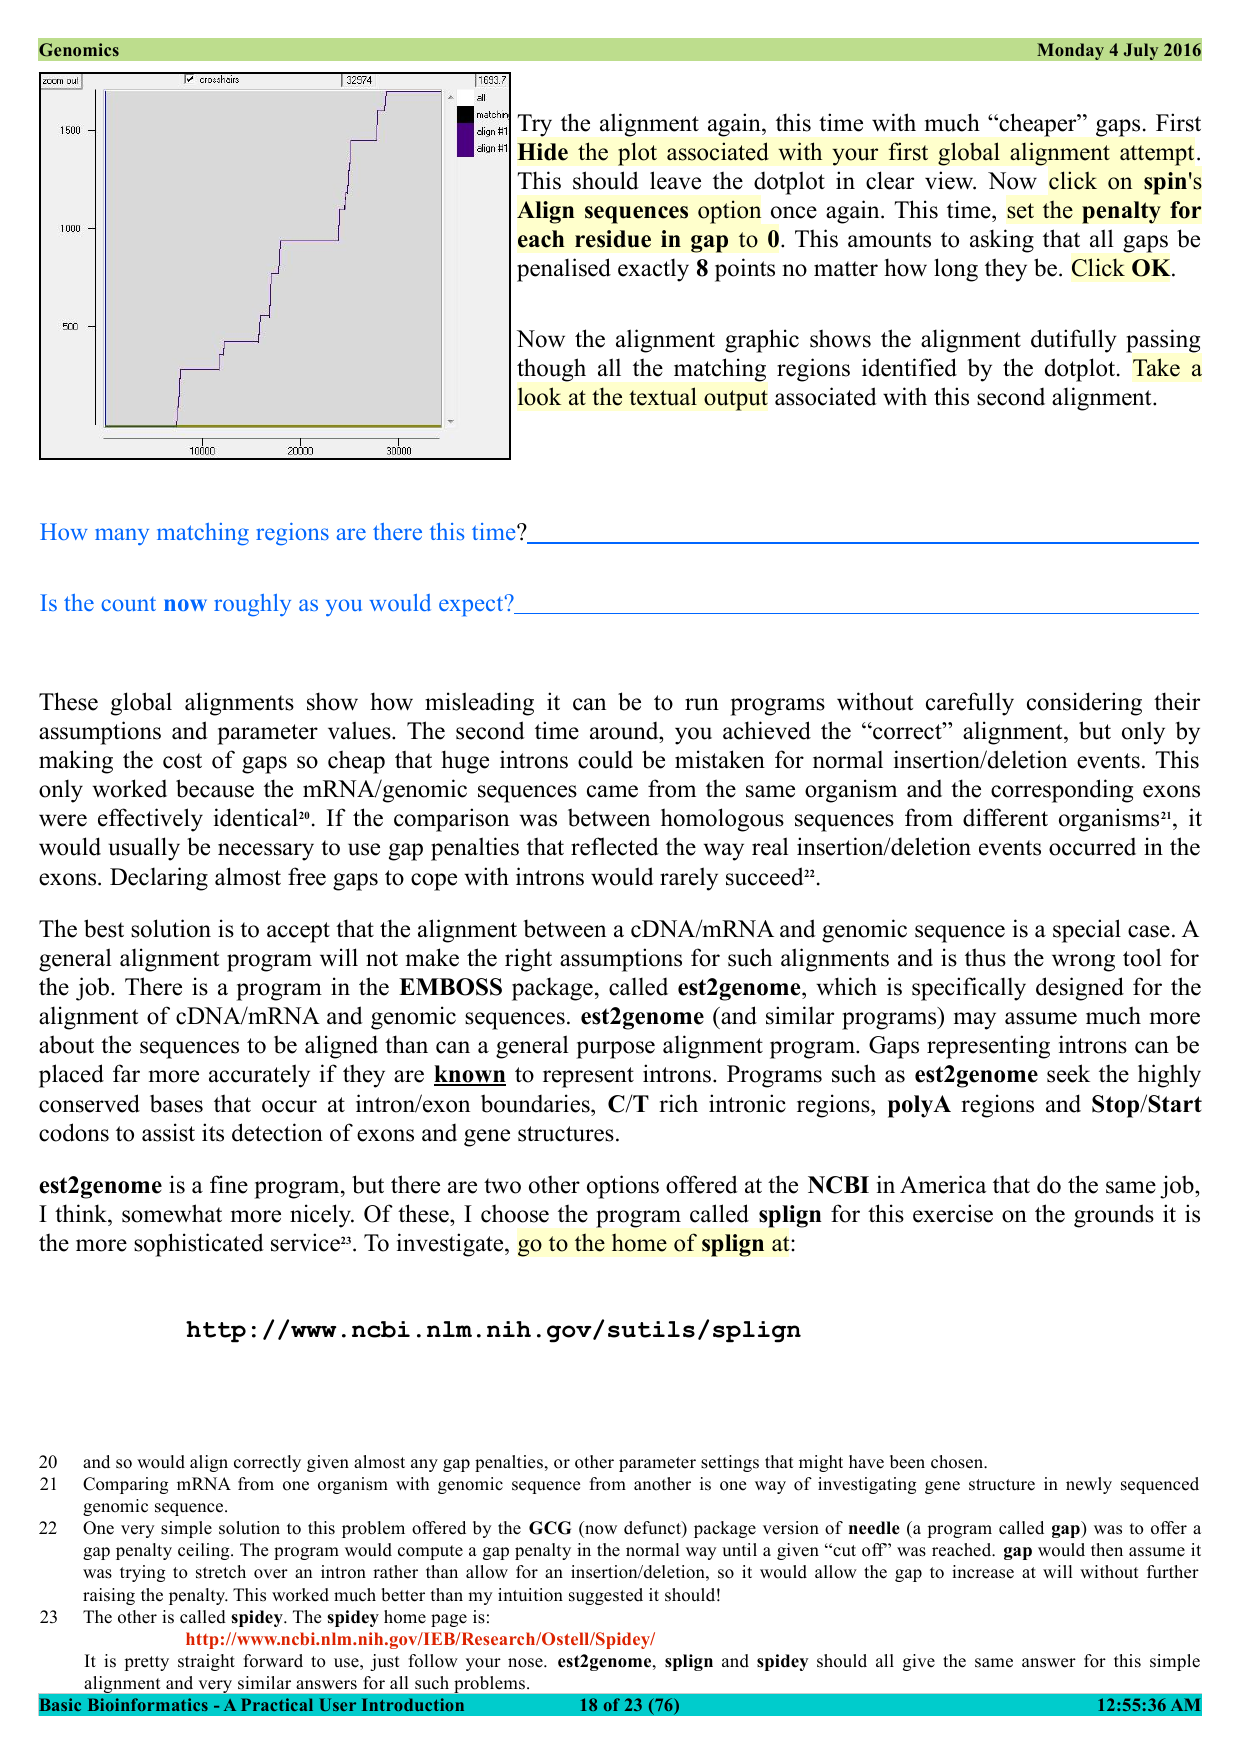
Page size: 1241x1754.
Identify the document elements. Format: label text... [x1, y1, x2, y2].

text The best solution is to accept that the alignment between a cDNA/mRNA and genomic sequence is a special case. A general alignment program will not make the right assumptions for such alignments and is thus the wrong tool for the job. There is a program in the EMBOSS package, called est2genome, which is specifically designed for the alignment of cDNA/mRNA and genomic sequences. est2genome (and similar programs) may assume much more about the sequences to be aligned than can a general purpose alignment program. Gaps representing introns can be placed far more accurately if they are known to represent introns. Programs such as est2genome seek the highly conserved bases that occur at intron/exon boundaries, C/T rich intronic regions, polyA regions and Stop/Start codons to assist its detection of exons and gene structures. [38, 914, 1202, 1147]
text How many matching regions are there this time? [39, 517, 1202, 546]
text Try the alignment again, this time with much “cheaper” gaps. First Hide the plot associated with your first global alignment attempt. This should leave the dotplot in clear view. Now click on spin's Align sequences option once again. This time, set the penalty for each residue in gap to 0. This amounts to asking that all gaps be penalised exactly 8 points no matter how long they be. Click OK. [511, 108, 1202, 282]
text and so would align correctly given almost any gap penalties, or other parameter settings that might have been chosen. [38, 1451, 1202, 1473]
text est2genome is a fine program, but there are two other options offered at the NCBI in America that do the same job, I think, somewhat more nicely. Of these, I choose the program called splign for this exercise on the grounds it is the more sophisticated service. To investigate, go to the home of splign at: [38, 1170, 1202, 1257]
text http://www.ncbi.nlm.nih.gov/sutils/splign [38, 1316, 1202, 1345]
picture [41, 74, 509, 458]
text These global alignments show how misleading it can be to run programs without carefully considering their assumptions and parameter values. The second time around, you achieved the “correct” alignment, but only by making the cost of gaps so cheap that huge introns could be mistaken for normal insertion/deletion events. This only worked because the mRNA/genomic sequences came from the same organism and the corresponding exons were effectively identical. If the comparison was between homologous sequences from different organisms, it would usually be necessary to use gap penalties that reflected the way real insertion/deletion events occurred in the exons. Declaring almost free gaps to cope with introns would rarely succeed. [38, 687, 1202, 890]
text http://www.ncbi.nlm.nih.gov/IEB/Research/Ostell/Spidey/ [38, 1627, 1202, 1649]
text It is pretty straight forward to use, just follow your nose. est2genome, splign and spidey should all give the same answer for this simple alignment and very similar answers for all such problems. [39, 1649, 1202, 1693]
text The other is called spidey. The spidey home page is: [39, 1605, 1202, 1627]
text Now the alignment graphic shows the alignment dutifully passing though all the matching regions identified by the dotplot. Take a look at the textual output associated with this second alignment. [511, 323, 1202, 411]
text One very simple solution to this problem offered by the GCG (now defunct) package version of needle (a program called gap) was to offer a gap penalty ceiling. The program would compute a gap penalty in the normal way until a given “cut off” was reached. gap would then assume it was trying to stretch over an intron rather than allow for an insertion/deletion, so it would allow the gap to increase at will without further raising the penalty. This worked much better than my intuition suggested it should! [38, 1517, 1202, 1605]
text Comparing mRNA from one organism with genomic sequence from another is one way of investigating gene structure in newly sequenced genomic sequence. [39, 1473, 1202, 1517]
text Is the count now roughly as you would expect? [39, 587, 1202, 617]
